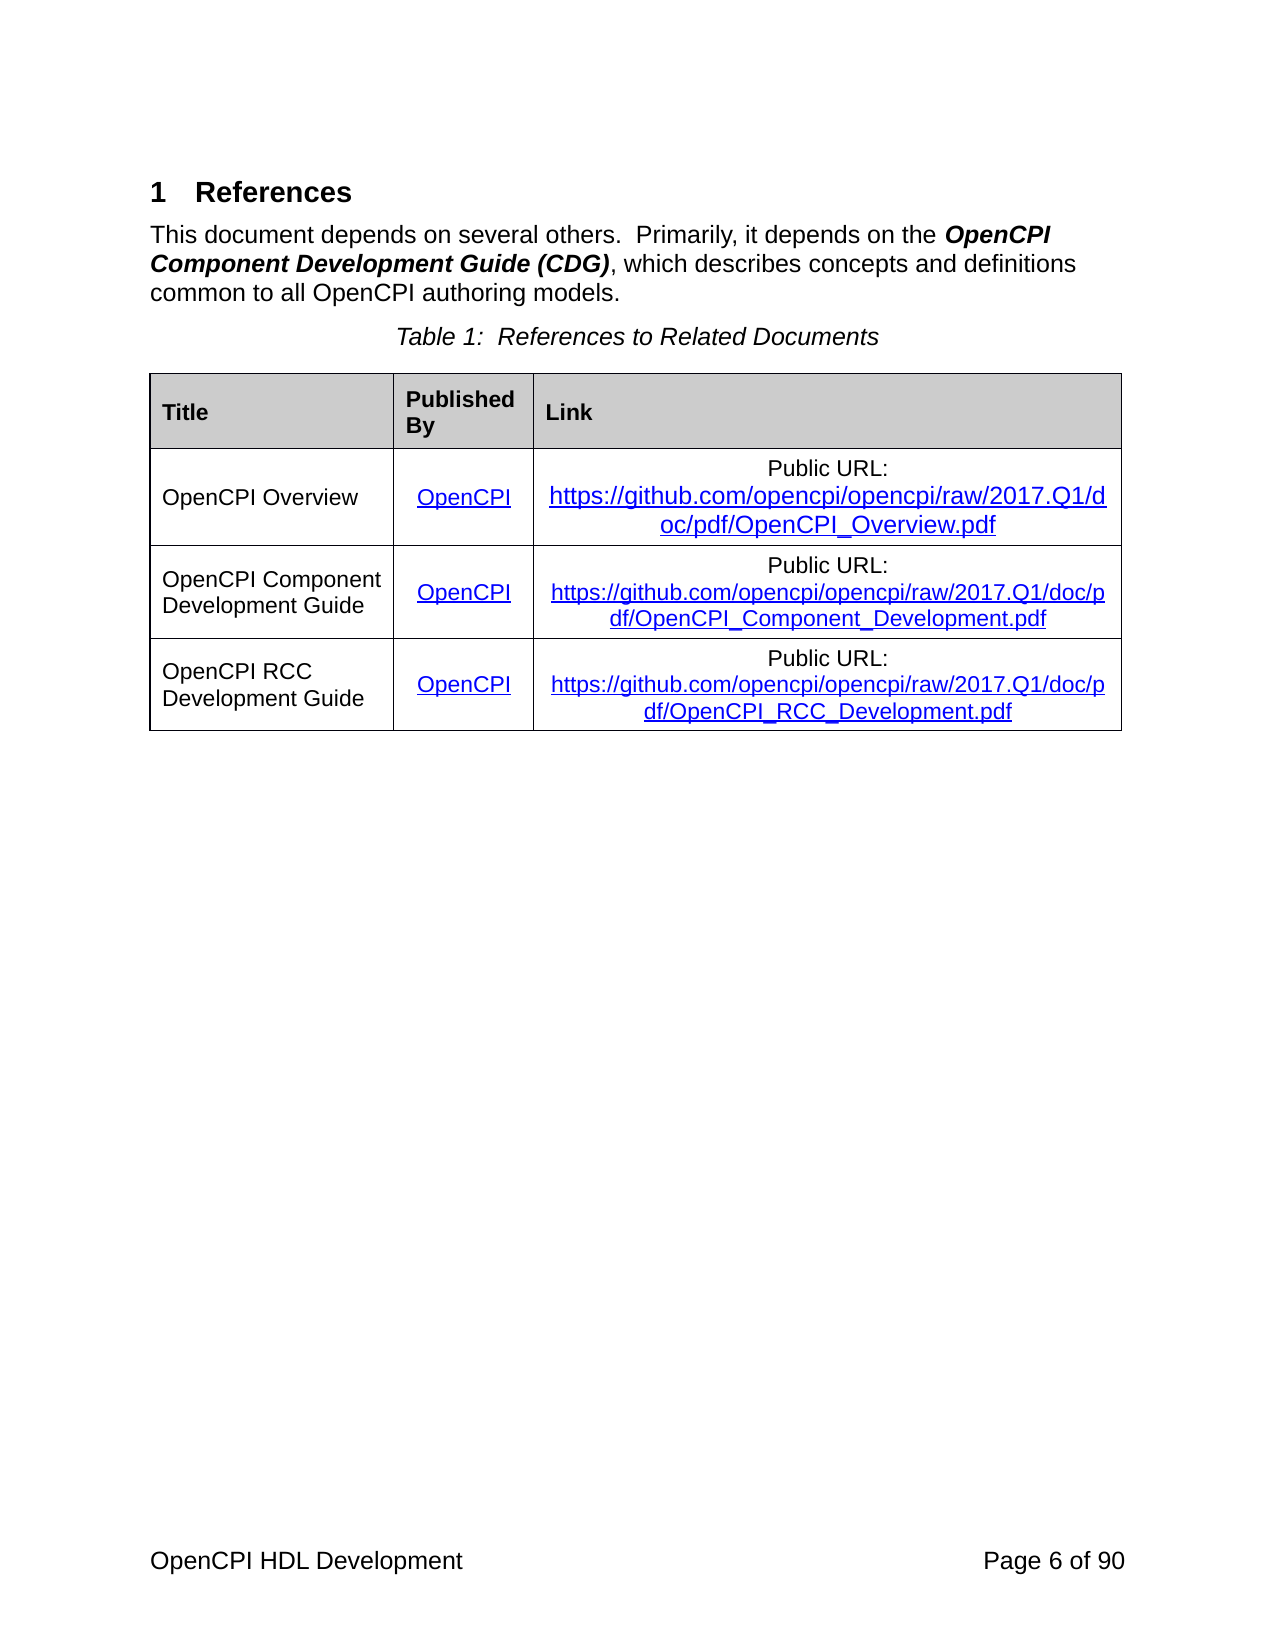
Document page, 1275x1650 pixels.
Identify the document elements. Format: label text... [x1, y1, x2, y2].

table_header Link [534, 374, 1121, 448]
table_cell Public URL: https://github.com/opencpi/opencpi/raw/2017.Q1/doc/pdf/OpenCPI_Overview.pdf [534, 449, 1121, 545]
table_cell OpenCPI Overview [151, 449, 393, 545]
text Table 1: References to Related Documents [150, 322, 1125, 351]
table_header Published By [394, 374, 533, 448]
table_cell OpenCPI RCC Development Guide [151, 639, 393, 730]
table_cell OpenCPI [394, 546, 533, 638]
table_cell OpenCPI [394, 449, 533, 545]
table_cell Public URL: https://github.com/opencpi/opencpi/raw/2017.Q1/doc/pdf/OpenCPI_RCC_Development.pdf [534, 639, 1121, 730]
table_header Title [151, 374, 393, 448]
table_cell Public URL: https://github.com/opencpi/opencpi/raw/2017.Q1/doc/pdf/OpenCPI_Component_Development.pdf [534, 546, 1121, 638]
subtitle References [150, 175, 1125, 208]
text This document depends on several others. Primarily, it depends on the OpenCPI Component Development Guide (CDG), which describes concepts and definitions common to all OpenCPI authoring models. [150, 221, 1125, 307]
table_cell OpenCPI [394, 639, 533, 730]
table_cell OpenCPI Component Development Guide [151, 546, 393, 638]
